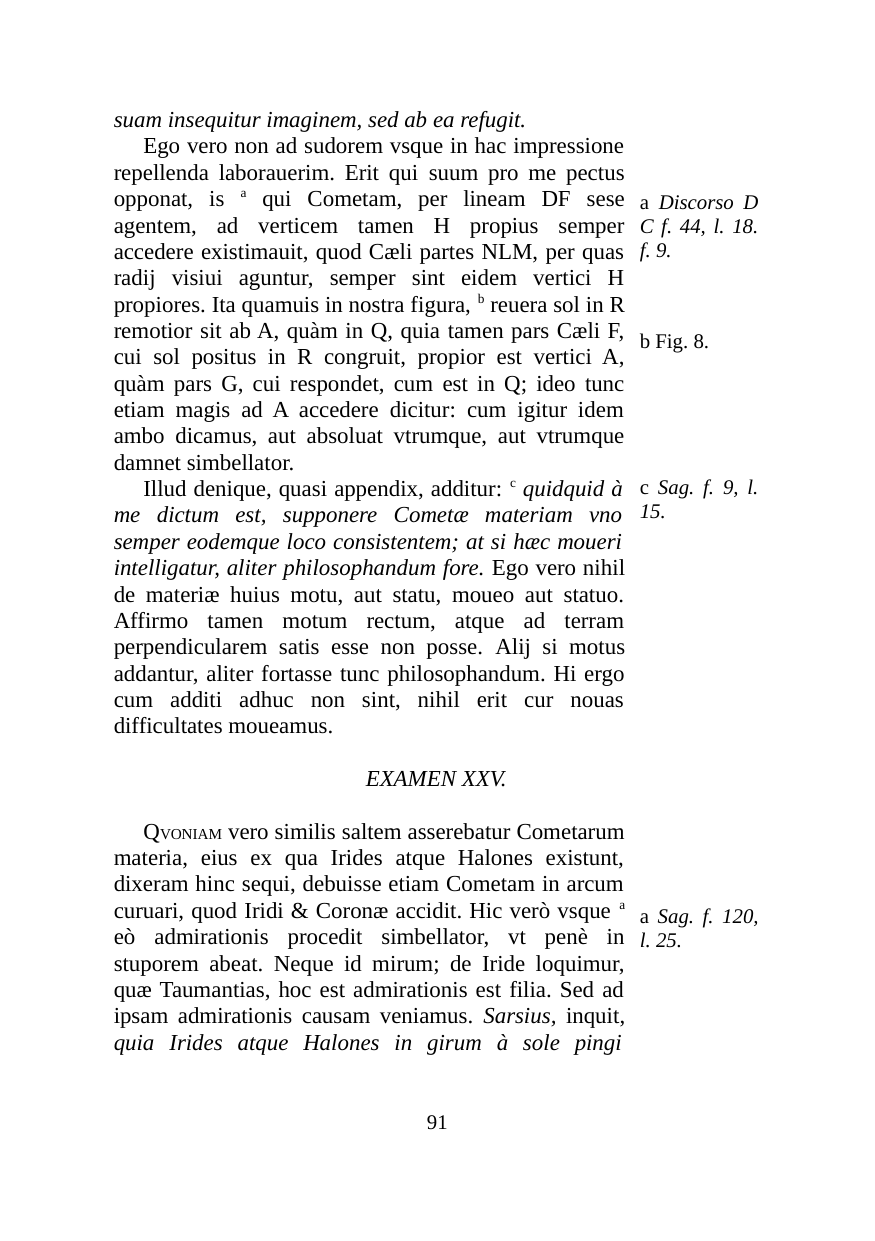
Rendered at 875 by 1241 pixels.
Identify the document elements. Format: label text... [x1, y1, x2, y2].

table_cell a Discorso D C f. 44, l. 18. f. 9. b Fig. 8. [632, 133, 768, 475]
table_header a Sag. f. 120, l. 25. [632, 818, 768, 1055]
table_cell [632, 106, 768, 133]
table_cell c Sag. f. 9, l. 15. [632, 475, 768, 739]
text EXAMEN XXV. [106, 765, 768, 791]
